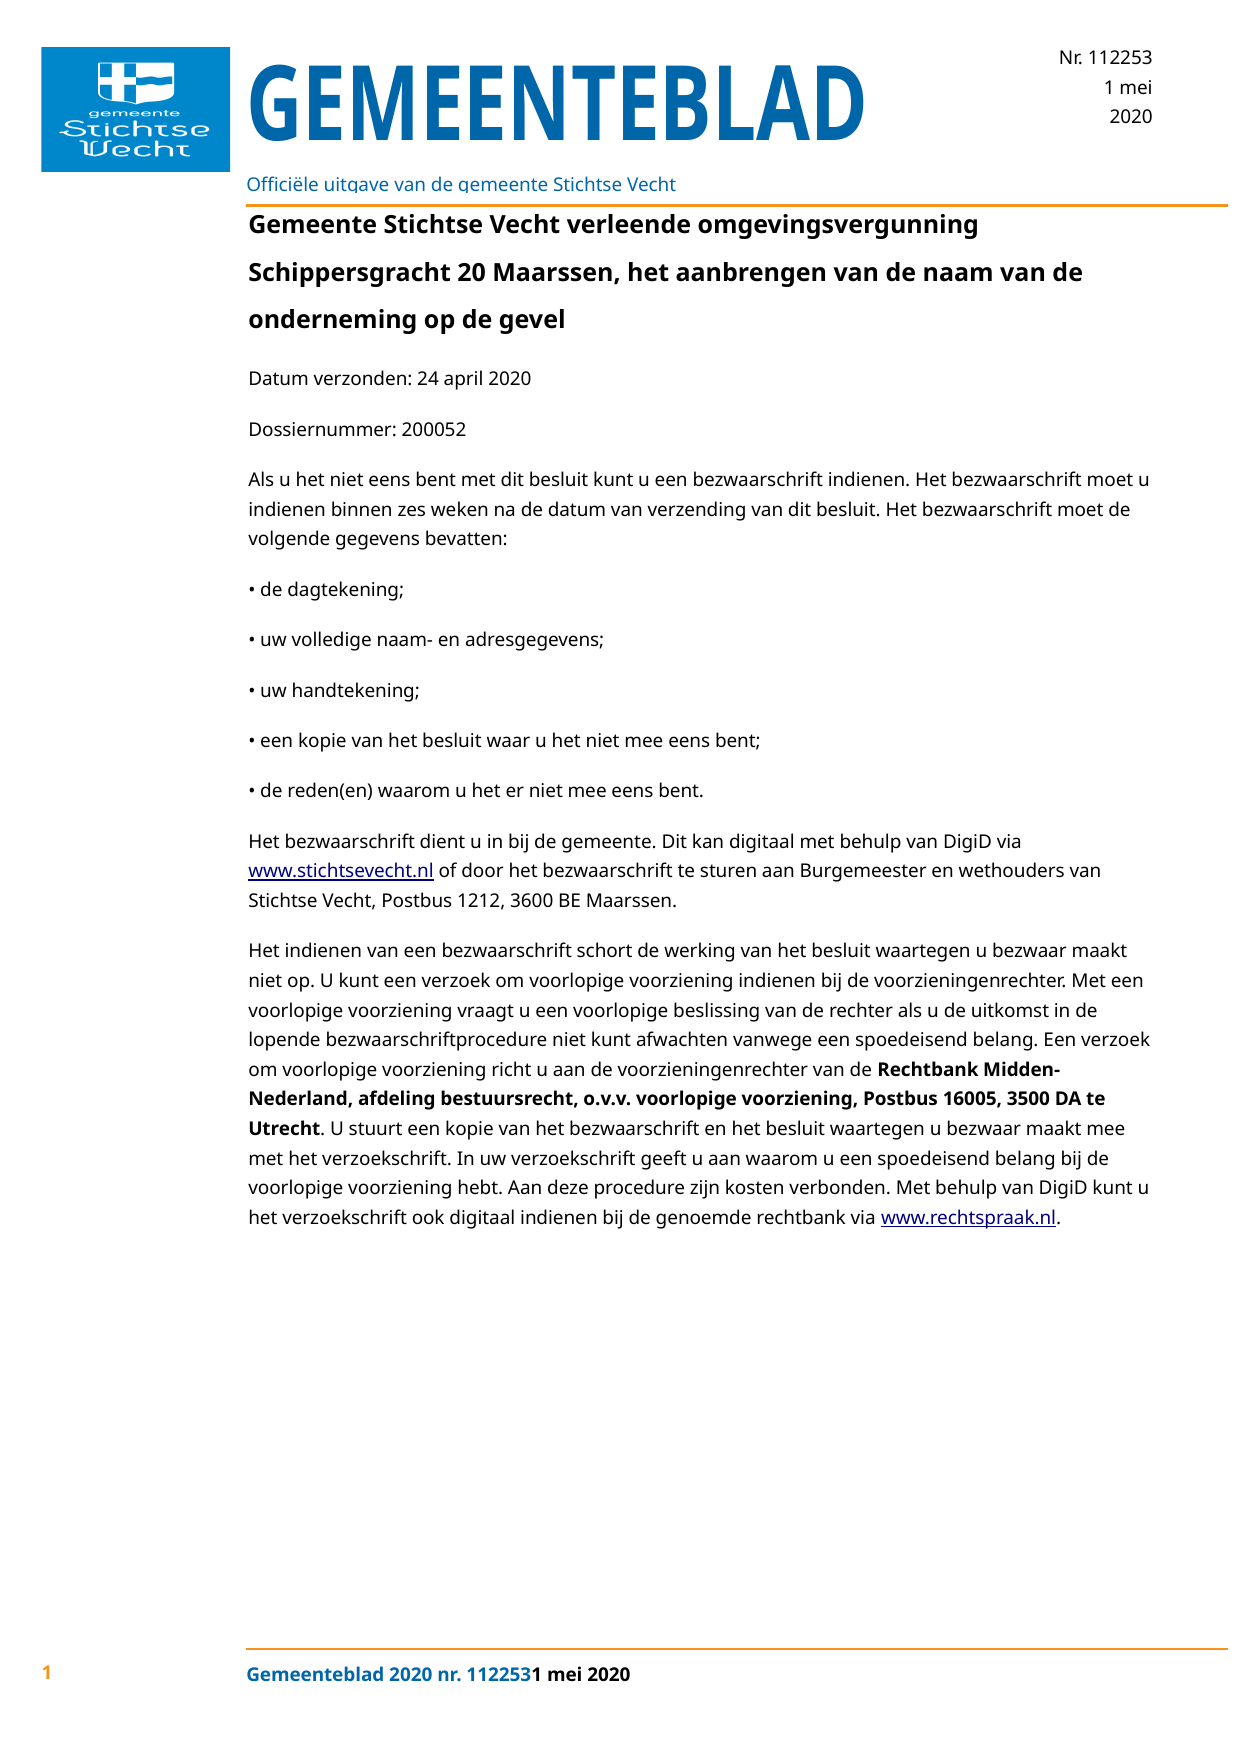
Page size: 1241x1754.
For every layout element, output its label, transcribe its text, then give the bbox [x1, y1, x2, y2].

text • de dagtekening; [248, 576, 1152, 602]
text Als u het niet eens bent met dit besluit kunt u een bezwaarschrift indienen. Het bezwaarschrift moet u indienen binnen zes weken na de datum van verzending van dit besluit. Het bezwaarschrift moet de volgende gegevens bevatten: [248, 466, 1152, 551]
text • uw handtekening; [248, 677, 1152, 702]
text Het bezwaarschrift dient u in bij de gemeente. Dit kan digitaal met behulp van DigiD via www.stichtsevecht.nl of door het bezwaarschrift te sturen aan Burgemeester en wethouders van Stichtse Vecht, Postbus 1212, 3600 BE Maarssen. [248, 828, 1152, 913]
text Het indienen van een bezwaarschrift schort de werking van het besluit waartegen u bezwaar maakt niet op. U kunt een verzoek om voorlopige voorziening indienen bij de voorzieningenrechter. Met een voorlopige voorziening vraagt u een voorlopige beslissing van de rechter als u de uitkomst in de lopende bezwaarschriftprocedure niet kunt afwachten vanwege een spoedeisend belang. Een verzoek om voorlopige voorziening richt u aan de voorzieningenrechter van de Rechtbank Midden-Nederland, afdeling bestuursrecht, o.v.v. voorlopige voorziening, Postbus 16005, 3500 DA te Utrecht. U stuurt een kopie van het bezwaarschrift en het besluit waartegen u bezwaar maakt mee met het verzoekschrift. In uw verzoekschrift geeft u aan waarom u een spoedeisend belang bij de voorlopige voorziening hebt. Aan deze procedure zijn kosten verbonden. Met behulp van DigiD kunt u het verzoekschrift ook digitaal indienen bij de genoemde rechtbank via www.rechtspraak.nl. [248, 938, 1152, 1229]
text Datum verzonden: 24 april 2020 [248, 366, 1152, 391]
picture [99, 63, 135, 101]
text Dossiernummer: 200052 [248, 416, 1152, 442]
picture [137, 63, 174, 103]
text • de reden(en) waarom u het er niet mee eens bent. [248, 778, 1152, 803]
text • uw volledige naam- en adresgegevens; [248, 626, 1152, 652]
text Gemeente Stichtse Vecht verleende omgevingsvergunning Schippersgracht 20 Maarssen, het aanbrengen van de naam van de onderneming op de gevel [248, 207, 1152, 336]
text • een kopie van het besluit waar u het niet mee eens bent; [248, 727, 1152, 753]
